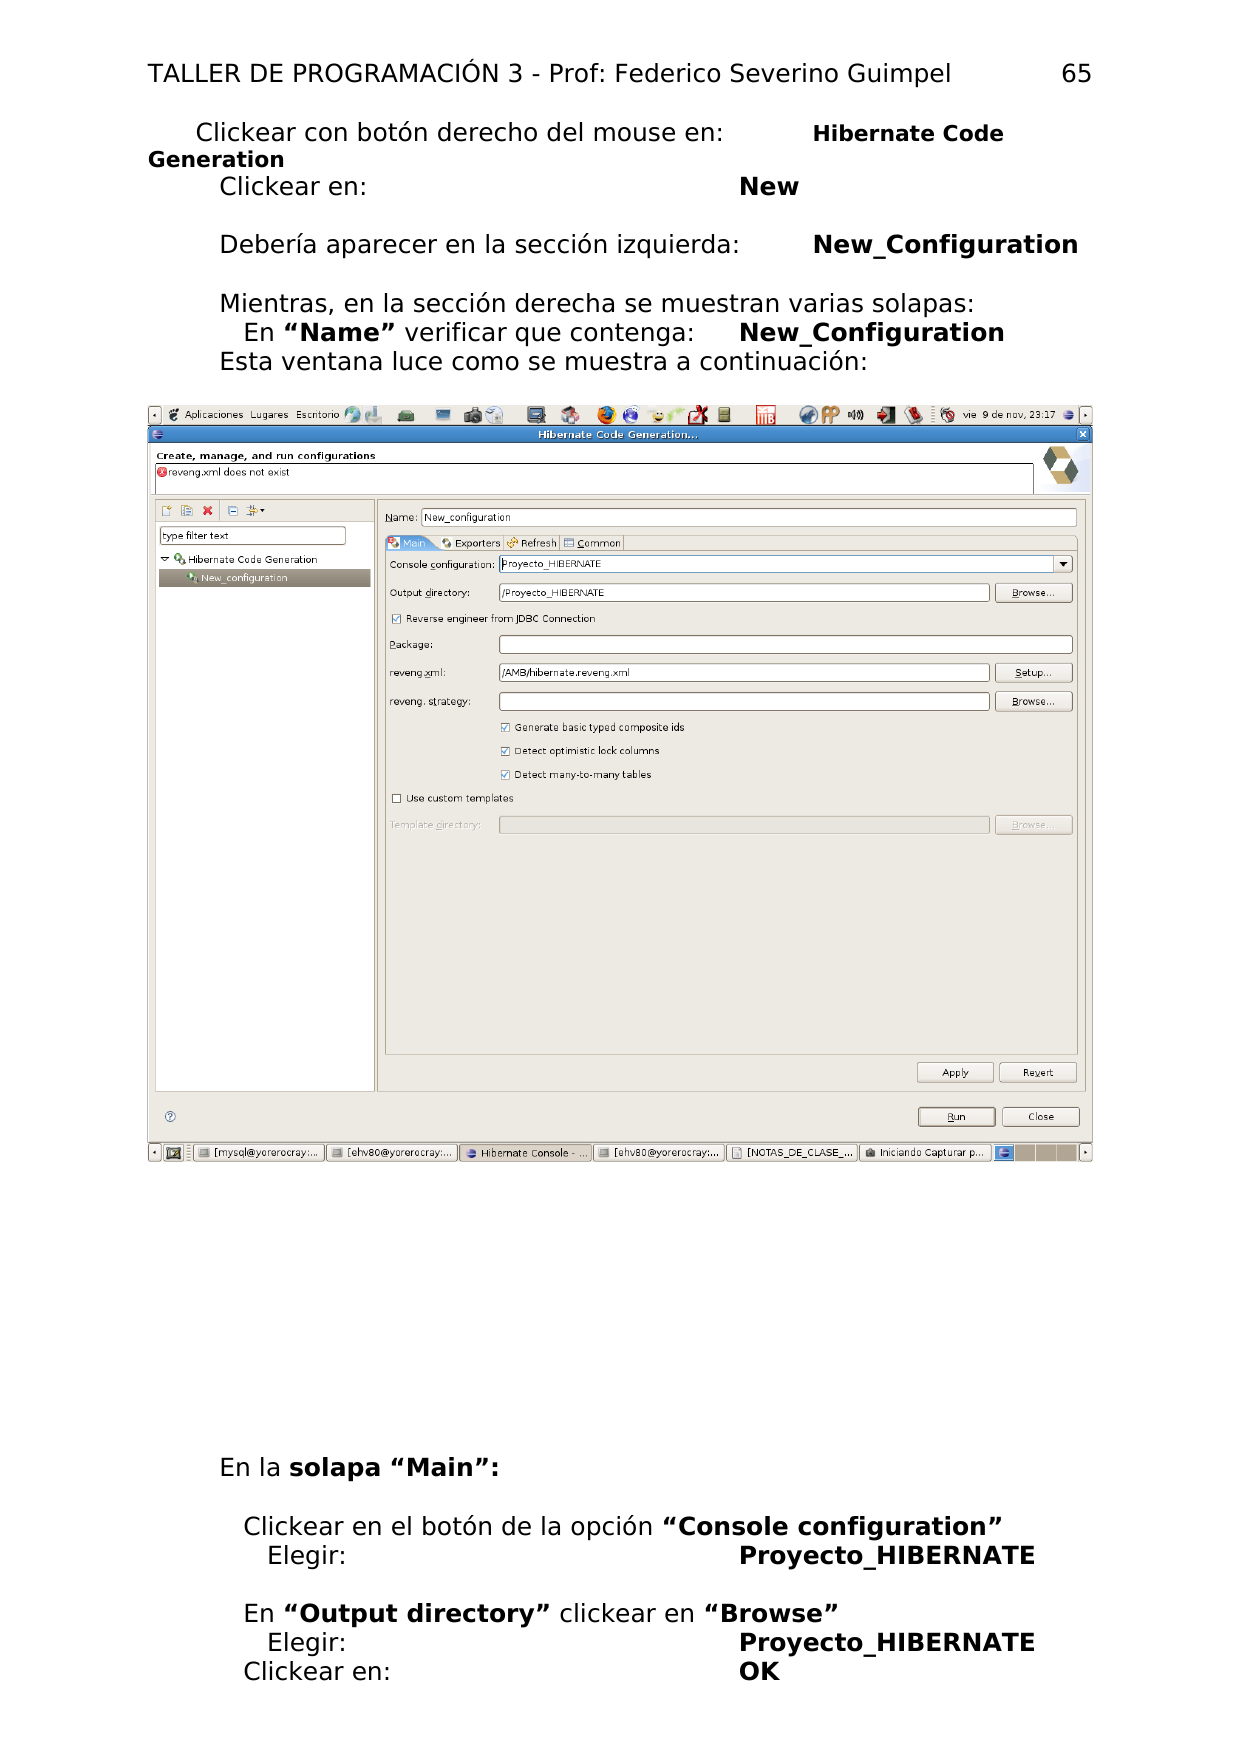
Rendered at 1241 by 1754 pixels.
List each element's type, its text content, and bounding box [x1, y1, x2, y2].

picture [147, 405, 1093, 1162]
text Mientras, en la sección derecha se muestran varias solapas: [148, 289, 1093, 318]
text Clickear en: New [148, 172, 1093, 202]
text Clickear en el botón de la opción “Console configuration” [148, 1512, 1093, 1541]
text Clickear con botón derecho del mouse en: Hibernate Code Generation [148, 118, 1093, 172]
text En la solapa “Main”: [148, 1453, 1093, 1482]
text En “Output directory” clickear en “Browse” [148, 1599, 1093, 1628]
text Esta ventana luce como se muestra a continuación: [148, 347, 1093, 377]
text En “Name” verificar que contenga: New_Configuration [148, 318, 1093, 347]
text Debería aparecer en la sección izquierda: New_Configuration [148, 231, 1093, 260]
text Elegir: Proyecto_HIBERNATE [148, 1628, 1093, 1657]
text Clickear en: OK [148, 1657, 1093, 1687]
text Elegir: Proyecto_HIBERNATE [148, 1541, 1093, 1570]
